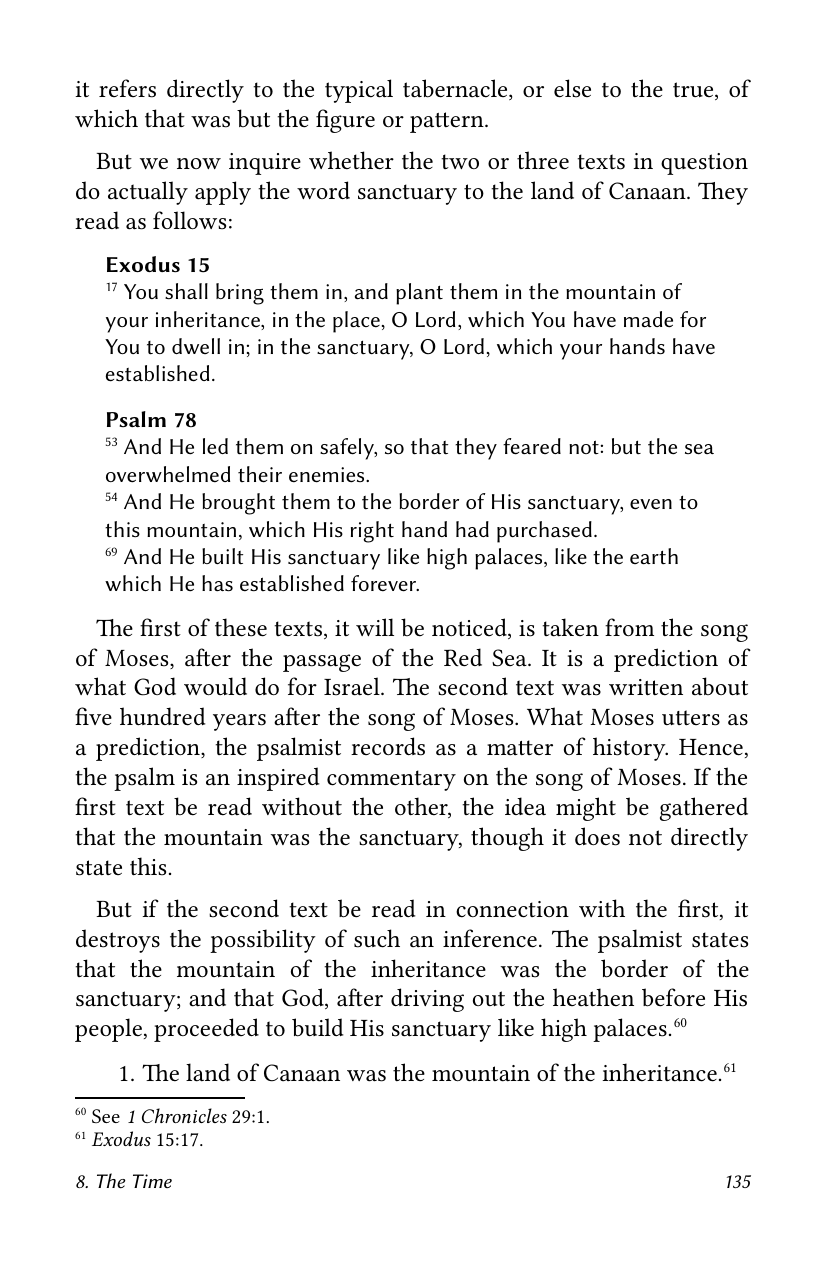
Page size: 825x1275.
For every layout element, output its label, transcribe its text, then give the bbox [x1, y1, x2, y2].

text it refers directly to the typical tabernacle, or else to the true, of which that was but the figure or pattern. [75, 75, 750, 133]
text But we now inquire whether the two or three texts in question do actually apply the word sanctuary to the land of Canaan. They read as follows: [75, 147, 750, 235]
text 69 And He built His sanctuary like high palaces, like the earth which He has established forever. [105, 544, 720, 597]
text But if the second text be read in connection with the first, it destroys the possibility of such an inference. The psalmist states that the mountain of the inheritance was the border of the sanctuary; and that God, after driving out the heathen before His people, proceeded to build His sanctuary like high palaces. [75, 895, 750, 1043]
text 54 And He brought them to the border of His sanctuary, even to this mountain, which His right hand had purchased. [105, 489, 720, 543]
text 53 And He led them on safely, so that they feared not: but the sea overwhelmed their enemies. [105, 434, 720, 488]
list Exodus 15:17. [75, 1128, 750, 1152]
list The land of Canaan was the mountain of the inheritance. [135, 1059, 750, 1088]
text The first of these texts, it will be noticed, is taken from the song of Moses, after the passage of the Red Sea. It is a prediction of what God would do for Israel. The second text was written about five hundred years after the song of Moses. What Moses utters as a prediction, the psalmist records as a matter of history. Hence, the psalm is an inspired commentary on the song of Moses. If the first text be read without the other, the idea might be gathered that the mountain was the sanctuary, though it does not directly state this. [75, 614, 750, 881]
text 17 You shall bring them in, and plant them in the mountain of your inheritance, in the place, O Lord, which You have made for You to dwell in; in the sanctuary, O Lord, which your hands have established. [105, 279, 720, 387]
text Psalm 78 [105, 407, 750, 433]
text See 1 Chronicles 29:1. [75, 1104, 750, 1128]
text Exodus 15 [105, 252, 750, 278]
